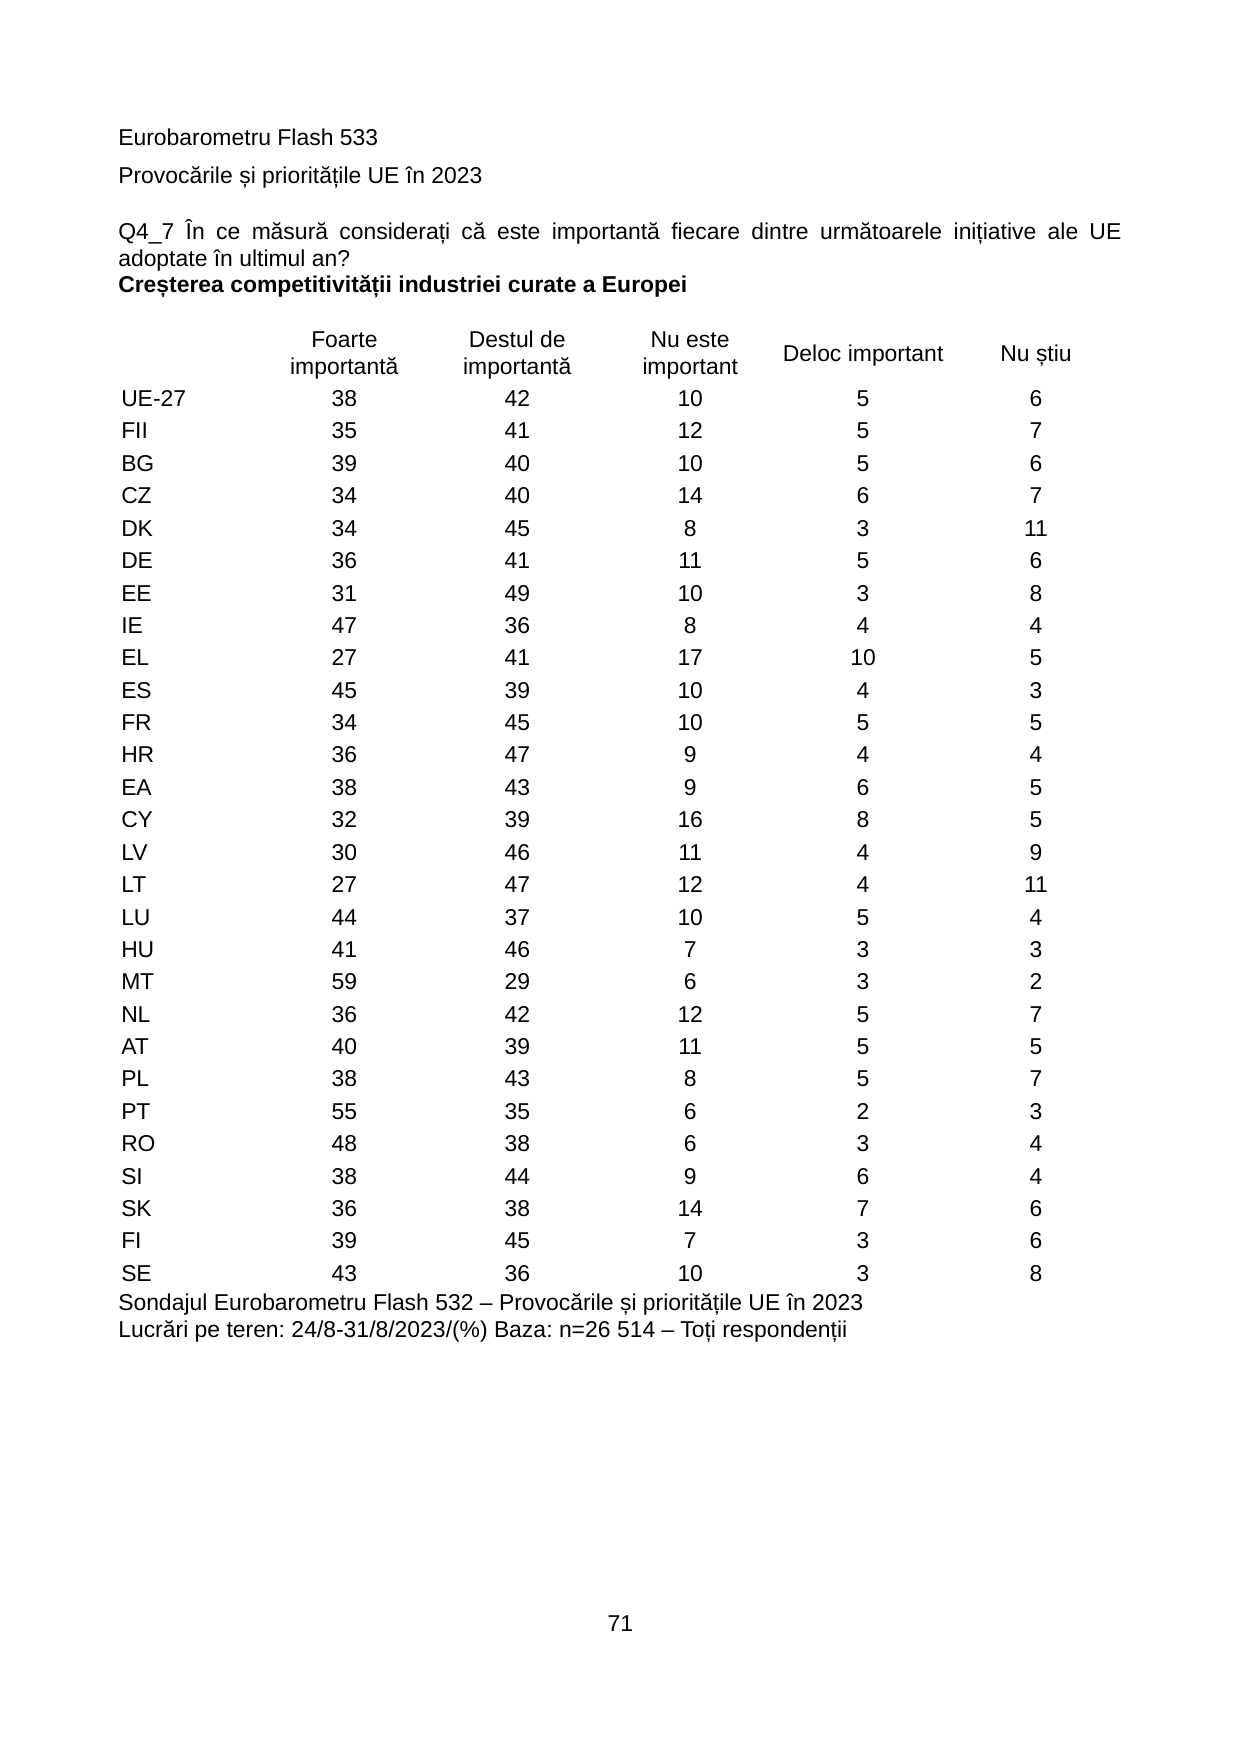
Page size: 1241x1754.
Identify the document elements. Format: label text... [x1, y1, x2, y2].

table_cell 38 [258, 1160, 431, 1192]
table_cell EL [118, 641, 258, 674]
table_cell 4 [776, 739, 949, 771]
table_cell 7 [776, 1192, 949, 1224]
table_cell 40 [431, 479, 603, 512]
table_cell 34 [258, 706, 431, 738]
table_cell 7 [949, 998, 1122, 1030]
table_cell 6 [604, 1127, 776, 1159]
table_cell 10 [776, 641, 949, 674]
table_cell DE [118, 544, 258, 576]
table_cell 10 [604, 674, 776, 706]
table_cell 6 [604, 965, 776, 998]
table_cell 39 [431, 803, 603, 836]
table_cell 45 [431, 512, 603, 544]
text Creșterea competitivității industriei curate a Europei [118, 271, 1122, 297]
table_cell 6 [949, 544, 1122, 576]
table_cell 32 [258, 803, 431, 836]
table_cell 2 [776, 1095, 949, 1127]
table_cell 43 [431, 771, 603, 803]
table_header Destul de importantă [431, 324, 603, 382]
table_cell 36 [431, 609, 603, 641]
table_cell 46 [431, 933, 603, 965]
table_cell 44 [431, 1160, 603, 1192]
table_cell PL [118, 1063, 258, 1095]
table_cell 9 [604, 1160, 776, 1192]
table_cell 2 [949, 965, 1122, 998]
table_cell 36 [431, 1257, 603, 1289]
table_cell 6 [949, 1192, 1122, 1224]
table_cell 3 [949, 674, 1122, 706]
table_cell 5 [949, 1030, 1122, 1062]
table_cell 11 [949, 512, 1122, 544]
table_cell LT [118, 868, 258, 900]
table_cell 14 [604, 1192, 776, 1224]
table_cell 7 [949, 1063, 1122, 1095]
table_cell 4 [776, 674, 949, 706]
table_cell 4 [949, 900, 1122, 933]
table_cell 36 [258, 739, 431, 771]
table_cell IE [118, 609, 258, 641]
table_cell RO [118, 1127, 258, 1159]
table_cell 3 [776, 1257, 949, 1289]
table_cell CZ [118, 479, 258, 512]
table_cell HU [118, 933, 258, 965]
table_header Foarte importantă [258, 324, 431, 382]
table_cell 6 [776, 479, 949, 512]
table_cell 36 [258, 544, 431, 576]
table_cell 7 [604, 1224, 776, 1257]
table_cell 5 [949, 706, 1122, 738]
table_cell 38 [258, 771, 431, 803]
table_cell ES [118, 674, 258, 706]
table_cell 5 [776, 544, 949, 576]
table_cell 5 [776, 998, 949, 1030]
table_cell 4 [776, 609, 949, 641]
table_cell 38 [431, 1127, 603, 1159]
table_cell 6 [949, 1224, 1122, 1257]
table_cell 47 [431, 739, 603, 771]
table_cell 8 [949, 576, 1122, 609]
table_cell NL [118, 998, 258, 1030]
table_cell 44 [258, 900, 431, 933]
table_cell 55 [258, 1095, 431, 1127]
table_cell 5 [949, 771, 1122, 803]
table_cell 5 [776, 1030, 949, 1062]
table_cell FI [118, 1224, 258, 1257]
table_cell SE [118, 1257, 258, 1289]
table_cell 37 [431, 900, 603, 933]
table_cell 7 [604, 933, 776, 965]
table_cell 5 [776, 447, 949, 479]
table_cell 5 [776, 382, 949, 414]
table_cell 40 [431, 447, 603, 479]
table_cell 8 [604, 512, 776, 544]
table_cell 41 [431, 641, 603, 674]
table_cell 30 [258, 836, 431, 868]
table_cell 39 [258, 447, 431, 479]
table_cell 11 [604, 544, 776, 576]
table_cell 9 [604, 739, 776, 771]
table_cell 42 [431, 382, 603, 414]
table_cell FR [118, 706, 258, 738]
table_cell 45 [431, 706, 603, 738]
table_cell 35 [258, 415, 431, 447]
table_cell 3 [776, 576, 949, 609]
table_cell 12 [604, 998, 776, 1030]
table_cell 6 [949, 447, 1122, 479]
table_cell 4 [776, 868, 949, 900]
table_cell 3 [776, 1127, 949, 1159]
table_cell 38 [258, 1063, 431, 1095]
table_cell 40 [258, 1030, 431, 1062]
table_cell SI [118, 1160, 258, 1192]
table_cell 46 [431, 836, 603, 868]
table_cell 10 [604, 706, 776, 738]
table_cell 7 [949, 479, 1122, 512]
table_cell 8 [776, 803, 949, 836]
table_cell CY [118, 803, 258, 836]
table_cell 35 [431, 1095, 603, 1127]
table_cell PT [118, 1095, 258, 1127]
table_cell 36 [258, 998, 431, 1030]
table_cell 5 [776, 415, 949, 447]
table_cell HR [118, 739, 258, 771]
table_cell 8 [949, 1257, 1122, 1289]
table_cell 10 [604, 382, 776, 414]
table_cell 4 [949, 609, 1122, 641]
table_cell 10 [604, 576, 776, 609]
table_cell 39 [431, 674, 603, 706]
table_cell 45 [431, 1224, 603, 1257]
table_cell BG [118, 447, 258, 479]
table_cell 49 [431, 576, 603, 609]
table_cell 9 [949, 836, 1122, 868]
table_cell 11 [604, 836, 776, 868]
table_cell 41 [258, 933, 431, 965]
table_cell 3 [776, 933, 949, 965]
table_cell MT [118, 965, 258, 998]
text Sondajul Eurobarometru Flash 532 – Provocările și prioritățile UE în 2023 [118, 1289, 1122, 1316]
table_cell 27 [258, 641, 431, 674]
table_cell 8 [604, 1063, 776, 1095]
table_cell 5 [949, 803, 1122, 836]
table_cell 17 [604, 641, 776, 674]
table_cell 16 [604, 803, 776, 836]
table_cell 3 [949, 1095, 1122, 1127]
table_cell AT [118, 1030, 258, 1062]
table_cell LU [118, 900, 258, 933]
table_cell 48 [258, 1127, 431, 1159]
text Q4_7 În ce măsură considerați că este importantă fiecare dintre următoarele inițiative ale UE adoptate în ultimul an? [118, 218, 1122, 271]
table_cell 45 [258, 674, 431, 706]
table_cell DK [118, 512, 258, 544]
table_cell 14 [604, 479, 776, 512]
table_cell EE [118, 576, 258, 609]
table_cell 47 [431, 868, 603, 900]
table_cell FII [118, 415, 258, 447]
table_cell 42 [431, 998, 603, 1030]
table_cell 34 [258, 512, 431, 544]
table_header Deloc important [776, 324, 949, 382]
table_cell 4 [776, 836, 949, 868]
table_header [118, 324, 258, 382]
table_cell 7 [949, 415, 1122, 447]
table_cell 4 [949, 1160, 1122, 1192]
table_cell 59 [258, 965, 431, 998]
table_cell 41 [431, 544, 603, 576]
table_cell 3 [949, 933, 1122, 965]
table_cell 11 [949, 868, 1122, 900]
table_cell 10 [604, 447, 776, 479]
table_cell 41 [431, 415, 603, 447]
table_cell 43 [258, 1257, 431, 1289]
table_cell LV [118, 836, 258, 868]
table_cell EA [118, 771, 258, 803]
table_cell 39 [258, 1224, 431, 1257]
table_cell 47 [258, 609, 431, 641]
table_cell 6 [776, 1160, 949, 1192]
table_cell 38 [258, 382, 431, 414]
table_cell 3 [776, 965, 949, 998]
table_cell 10 [604, 900, 776, 933]
table_cell SK [118, 1192, 258, 1224]
table_cell 12 [604, 868, 776, 900]
table_cell 5 [776, 1063, 949, 1095]
table_header Nu știu [949, 324, 1122, 382]
table_cell 12 [604, 415, 776, 447]
text Lucrări pe teren: 24/8-31/8/2023/(%) Baza: n=26 514 – Toți respondenții [118, 1316, 1122, 1342]
table_cell 6 [949, 382, 1122, 414]
table_cell 6 [604, 1095, 776, 1127]
table_cell 4 [949, 1127, 1122, 1159]
table_cell 6 [776, 771, 949, 803]
table_cell 43 [431, 1063, 603, 1095]
table_cell UE-27 [118, 382, 258, 414]
table_cell 3 [776, 512, 949, 544]
table_cell 5 [776, 706, 949, 738]
table_cell 36 [258, 1192, 431, 1224]
table_cell 5 [776, 900, 949, 933]
table_cell 8 [604, 609, 776, 641]
table_cell 31 [258, 576, 431, 609]
table_cell 29 [431, 965, 603, 998]
table_cell 39 [431, 1030, 603, 1062]
table_cell 11 [604, 1030, 776, 1062]
table_cell 38 [431, 1192, 603, 1224]
table_cell 5 [949, 641, 1122, 674]
table_cell 4 [949, 739, 1122, 771]
table_cell 3 [776, 1224, 949, 1257]
table_cell 9 [604, 771, 776, 803]
table_header Nu este important [604, 324, 776, 382]
table_cell 34 [258, 479, 431, 512]
table_cell 27 [258, 868, 431, 900]
table_cell 10 [604, 1257, 776, 1289]
